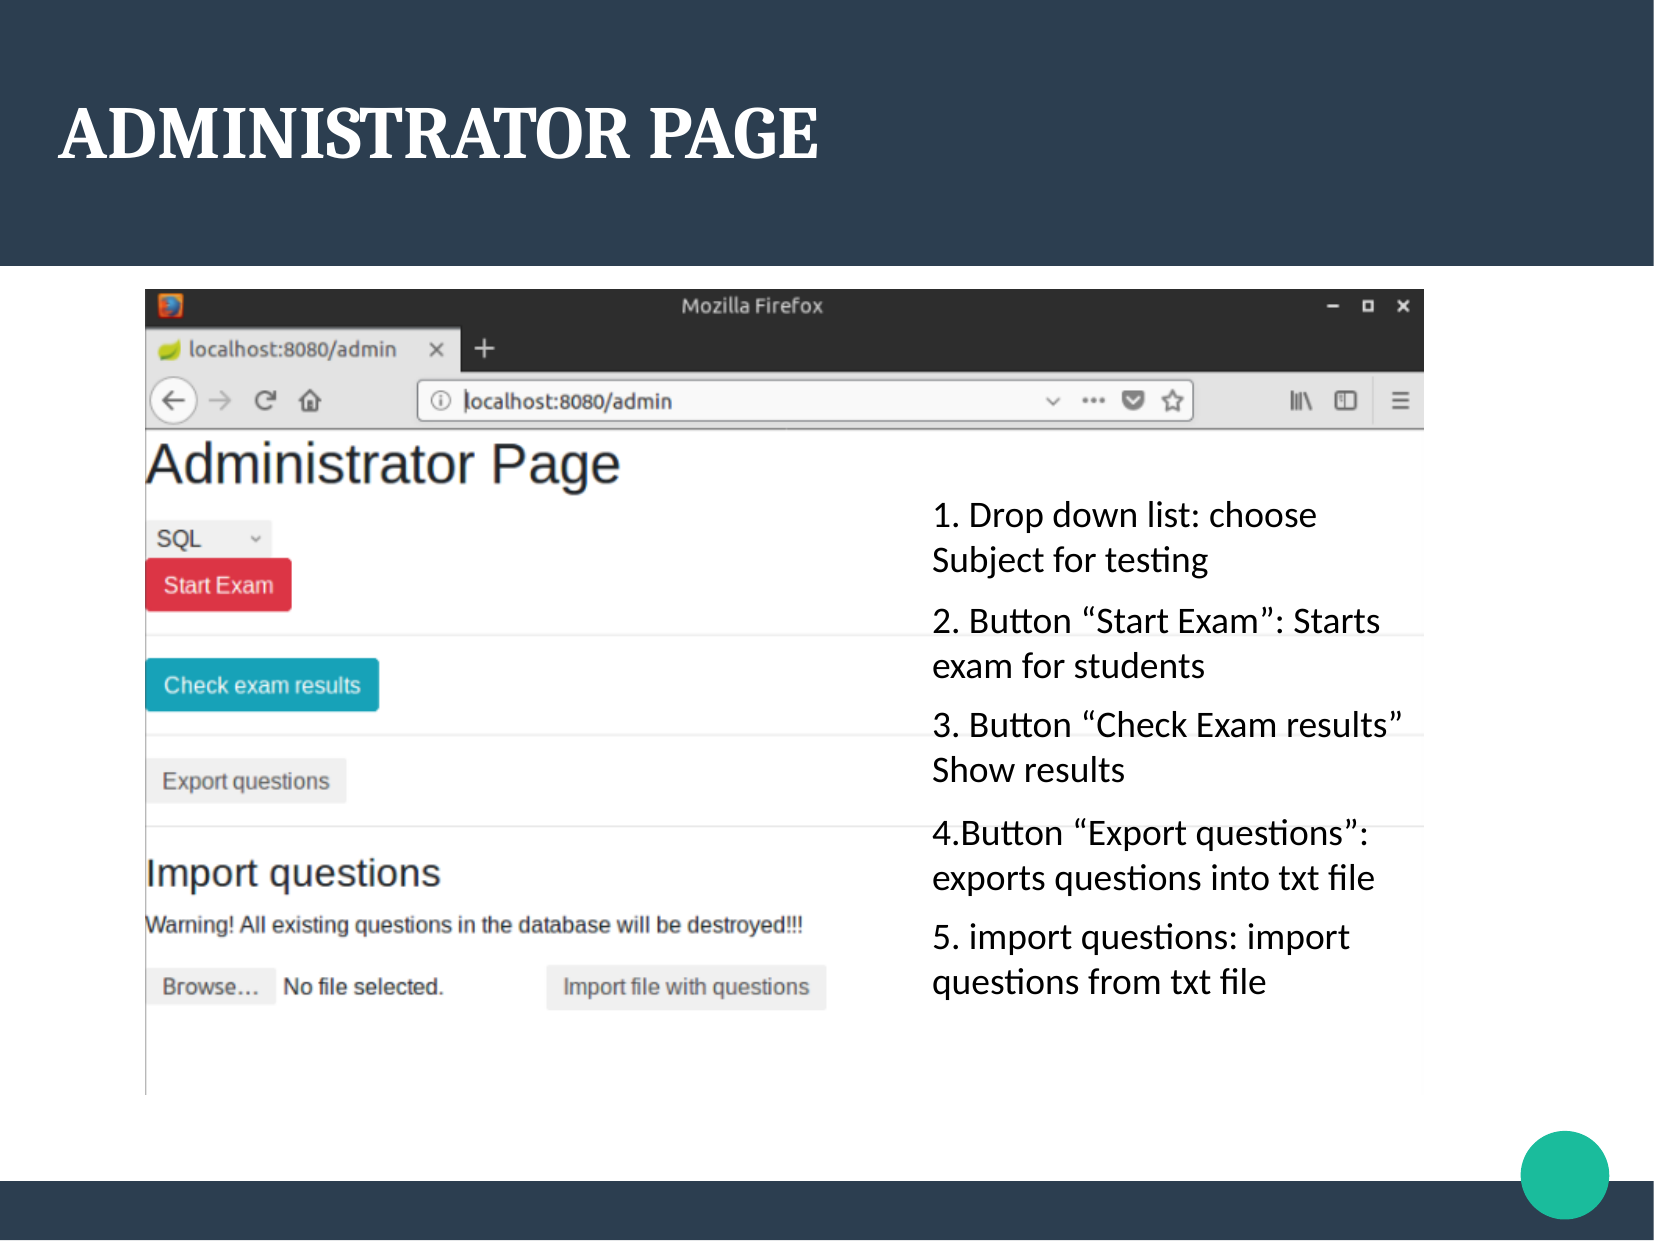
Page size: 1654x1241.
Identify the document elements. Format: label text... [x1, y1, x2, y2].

picture [145, 289, 1424, 1095]
text_box 1. Drop down list: choose Subject for testing [917, 482, 1424, 588]
text_box 5. import questions: import questions from txt file [917, 904, 1424, 1011]
text_box 4.Button “Export questions”: exports questions into txt file [917, 800, 1424, 904]
title ADMINISTRATOR PAGE [59, 82, 1595, 174]
text_box 3. Button “Check Exam results” Show results [917, 692, 1424, 799]
text_box 2. Button “Start Exam”: Starts exam for students [917, 588, 1424, 692]
